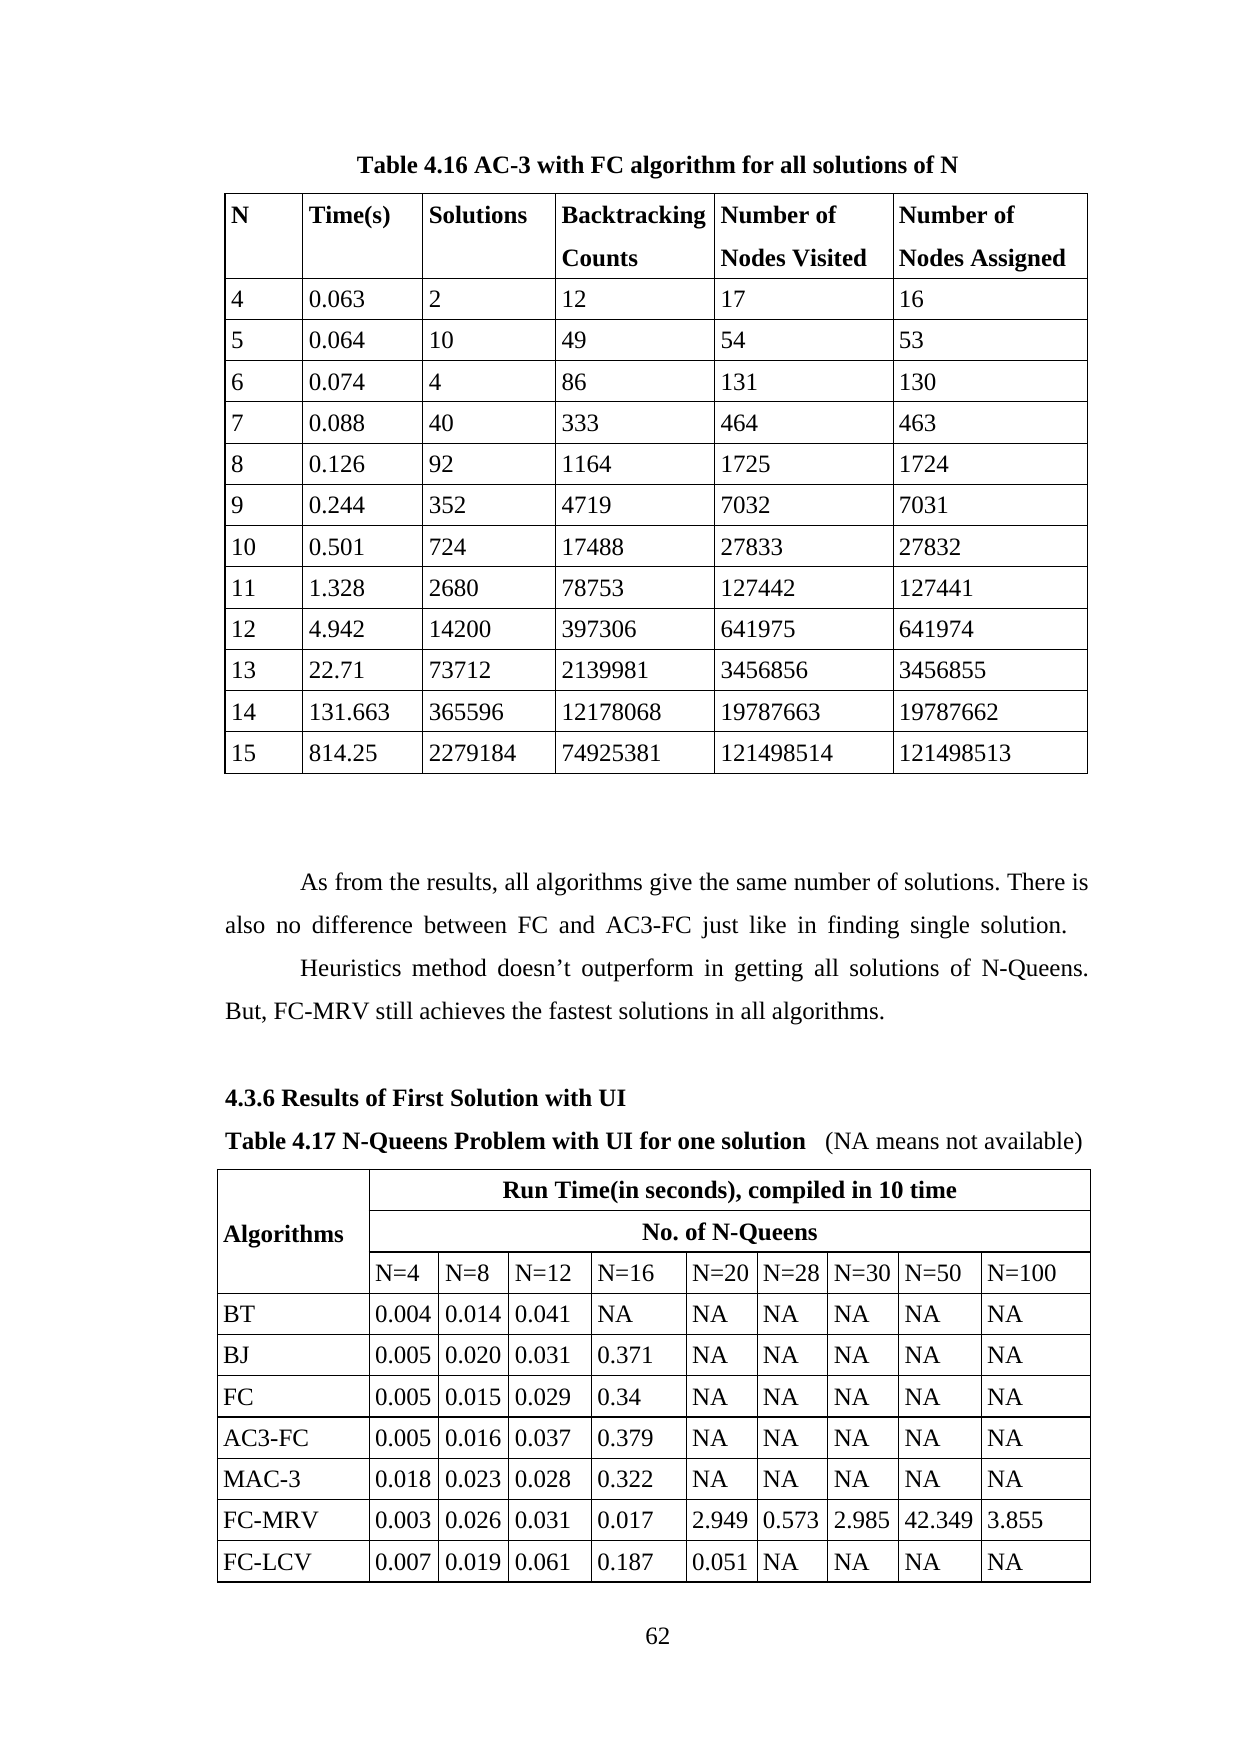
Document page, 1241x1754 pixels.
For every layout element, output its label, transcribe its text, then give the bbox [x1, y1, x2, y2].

table_cell 2279184 [423, 732, 555, 772]
table_cell 3456856 [715, 650, 893, 690]
table_cell 86 [556, 361, 714, 401]
table_cell 2680 [423, 567, 555, 607]
table_cell NA [828, 1541, 898, 1581]
table_cell 0.061 [509, 1541, 591, 1581]
table_cell 5 [226, 320, 302, 360]
table_cell 0.322 [592, 1459, 686, 1499]
table_cell 17488 [556, 526, 714, 566]
table_cell N=12 [509, 1253, 591, 1293]
table_cell 1.328 [303, 567, 422, 607]
table_cell 2.985 [828, 1500, 898, 1540]
table_header Number of Nodes Visited [715, 194, 893, 277]
table_cell 0.187 [592, 1541, 686, 1581]
table_cell NA [758, 1335, 827, 1375]
table_cell 2 [423, 279, 555, 319]
table_cell 365596 [423, 691, 555, 731]
table_cell 0.004 [370, 1294, 438, 1334]
table_cell NA [899, 1376, 981, 1416]
table_cell 0.029 [509, 1376, 591, 1416]
table_cell 7 [226, 402, 302, 442]
table_cell N=28 [758, 1253, 827, 1293]
table_cell 463 [894, 402, 1087, 442]
table_cell 8 [226, 444, 302, 484]
table_cell NA [982, 1335, 1090, 1375]
table_cell 73712 [423, 650, 555, 690]
table_cell FC [218, 1376, 369, 1416]
table_cell 333 [556, 402, 714, 442]
table_cell 0.017 [592, 1500, 686, 1540]
table_cell 0.037 [509, 1418, 591, 1458]
table_cell 0.005 [370, 1335, 438, 1375]
table_cell 0.064 [303, 320, 422, 360]
table_cell 724 [423, 526, 555, 566]
table_cell 92 [423, 444, 555, 484]
table_cell NA [687, 1418, 757, 1458]
text Table 4.16 AC-3 with FC algorithm for all solutions of N [225, 150, 1090, 179]
table_cell 0.018 [370, 1459, 438, 1499]
table_cell 0.573 [758, 1500, 827, 1540]
table_cell 0.063 [303, 279, 422, 319]
table_cell 42.349 [899, 1500, 981, 1540]
table_cell 130 [894, 361, 1087, 401]
table_cell 0.016 [439, 1418, 508, 1458]
table_cell NA [758, 1541, 827, 1581]
table_cell NA [687, 1459, 757, 1499]
table_cell 121498513 [894, 732, 1087, 772]
table_cell 0.031 [509, 1335, 591, 1375]
table_cell 397306 [556, 609, 714, 649]
table_cell 13 [226, 650, 302, 690]
table_cell 0.005 [370, 1418, 438, 1458]
table_cell 0.126 [303, 444, 422, 484]
table_cell 53 [894, 320, 1087, 360]
table_cell 1724 [894, 444, 1087, 484]
table_header Solutions [423, 194, 555, 277]
table_cell NA [899, 1541, 981, 1581]
table_cell NA [828, 1335, 898, 1375]
table_cell 74925381 [556, 732, 714, 772]
table_cell 19787662 [894, 691, 1087, 731]
table_cell NA [758, 1376, 827, 1416]
table_cell 17 [715, 279, 893, 319]
table_cell NA [758, 1418, 827, 1458]
table_cell 0.014 [439, 1294, 508, 1334]
table_cell 0.023 [439, 1459, 508, 1499]
table_cell 4719 [556, 485, 714, 525]
table_cell 0.031 [509, 1500, 591, 1540]
table_cell AC3-FC [218, 1418, 369, 1458]
table_cell NA [982, 1418, 1090, 1458]
text As from the results, all algorithms give the same number of solutions. There is also no difference between FC and AC3-FC just like in finding single solution. Heuristics method doesn’t outperform in getting all solutions of N-Queens. But, FC-MRV still achieves the fastest solutions in all algorithms. [225, 867, 1090, 1025]
table_cell 11 [226, 567, 302, 607]
table_cell 131 [715, 361, 893, 401]
table_header Algorithms [218, 1170, 369, 1293]
table_cell 6 [226, 361, 302, 401]
table_header Time(s) [303, 194, 422, 277]
table_header Backtracking Counts [556, 194, 714, 277]
table_header Run Time(in seconds), compiled in 10 time [370, 1170, 1090, 1210]
table_cell NA [687, 1294, 757, 1334]
table_cell NA [687, 1335, 757, 1375]
table_cell 16 [894, 279, 1087, 319]
table_cell 4.942 [303, 609, 422, 649]
table_cell 14200 [423, 609, 555, 649]
table_cell 78753 [556, 567, 714, 607]
table_cell 0.34 [592, 1376, 686, 1416]
table_cell 0.005 [370, 1376, 438, 1416]
table_cell 1725 [715, 444, 893, 484]
table_cell 0.041 [509, 1294, 591, 1334]
table_cell 0.371 [592, 1335, 686, 1375]
table_cell 4 [423, 361, 555, 401]
table_cell N=100 [982, 1253, 1090, 1293]
table_cell 4 [226, 279, 302, 319]
table_cell 0.026 [439, 1500, 508, 1540]
table_cell 127442 [715, 567, 893, 607]
table_cell 15 [226, 732, 302, 772]
table_cell 641975 [715, 609, 893, 649]
table_cell BT [218, 1294, 369, 1334]
table_cell 2.949 [687, 1500, 757, 1540]
table_cell NA [899, 1459, 981, 1499]
table_cell N=16 [592, 1253, 686, 1293]
table_cell 0.019 [439, 1541, 508, 1581]
table_cell 19787663 [715, 691, 893, 731]
table_cell NA [828, 1418, 898, 1458]
table_cell 1164 [556, 444, 714, 484]
table_cell 0.244 [303, 485, 422, 525]
table_cell N=30 [828, 1253, 898, 1293]
table_cell 27832 [894, 526, 1087, 566]
table_cell 49 [556, 320, 714, 360]
table_cell 0.020 [439, 1335, 508, 1375]
table_cell 814.25 [303, 732, 422, 772]
table_cell NA [899, 1294, 981, 1334]
table_cell 40 [423, 402, 555, 442]
table_cell 2139981 [556, 650, 714, 690]
table_cell 54 [715, 320, 893, 360]
table_cell NA [982, 1294, 1090, 1334]
table_cell 352 [423, 485, 555, 525]
table_cell 10 [226, 526, 302, 566]
text 4.3.6 Results of First Solution with UI [225, 1083, 1090, 1111]
table_cell 3456855 [894, 650, 1087, 690]
table_cell NA [592, 1294, 686, 1334]
table_cell NA [982, 1459, 1090, 1499]
table_cell NA [758, 1459, 827, 1499]
table_cell 12 [226, 609, 302, 649]
table_cell NA [899, 1418, 981, 1458]
table_cell NA [687, 1376, 757, 1416]
table_cell 127441 [894, 567, 1087, 607]
table_cell 22.71 [303, 650, 422, 690]
table_header Number of Nodes Assigned [894, 194, 1087, 277]
table_cell NA [828, 1376, 898, 1416]
table_cell 10 [423, 320, 555, 360]
table_cell N=4 [370, 1253, 438, 1293]
table_cell N=20 [687, 1253, 757, 1293]
table_cell 3.855 [982, 1500, 1090, 1540]
text Table 4.17 N-Queens Problem with UI for one solution (NA means not available) [225, 1126, 1090, 1154]
table_cell 0.007 [370, 1541, 438, 1581]
table_cell BJ [218, 1335, 369, 1375]
table_cell 464 [715, 402, 893, 442]
table_cell 0.379 [592, 1418, 686, 1458]
table_cell 641974 [894, 609, 1087, 649]
table_cell 0.028 [509, 1459, 591, 1499]
table_cell 121498514 [715, 732, 893, 772]
table_cell 7032 [715, 485, 893, 525]
table_cell NA [758, 1294, 827, 1334]
table_cell 0.501 [303, 526, 422, 566]
table_cell 9 [226, 485, 302, 525]
table_cell NA [828, 1459, 898, 1499]
table_cell MAC-3 [218, 1459, 369, 1499]
table_cell N=8 [439, 1253, 508, 1293]
table_cell FC-MRV [218, 1500, 369, 1540]
table_cell 27833 [715, 526, 893, 566]
table_cell NA [982, 1376, 1090, 1416]
table_cell 0.003 [370, 1500, 438, 1540]
table_cell 14 [226, 691, 302, 731]
table_cell 12 [556, 279, 714, 319]
table_cell 0.015 [439, 1376, 508, 1416]
table_cell 0.074 [303, 361, 422, 401]
table_cell 0.051 [687, 1541, 757, 1581]
table_cell 0.088 [303, 402, 422, 442]
table_cell 7031 [894, 485, 1087, 525]
table_cell 12178068 [556, 691, 714, 731]
table_cell NA [899, 1335, 981, 1375]
table_cell NA [982, 1541, 1090, 1581]
table_cell FC-LCV [218, 1541, 369, 1581]
table_cell No. of N-Queens [370, 1211, 1090, 1251]
table_cell NA [828, 1294, 898, 1334]
table_cell 131.663 [303, 691, 422, 731]
table_header N [226, 194, 302, 277]
table_cell N=50 [899, 1253, 981, 1293]
